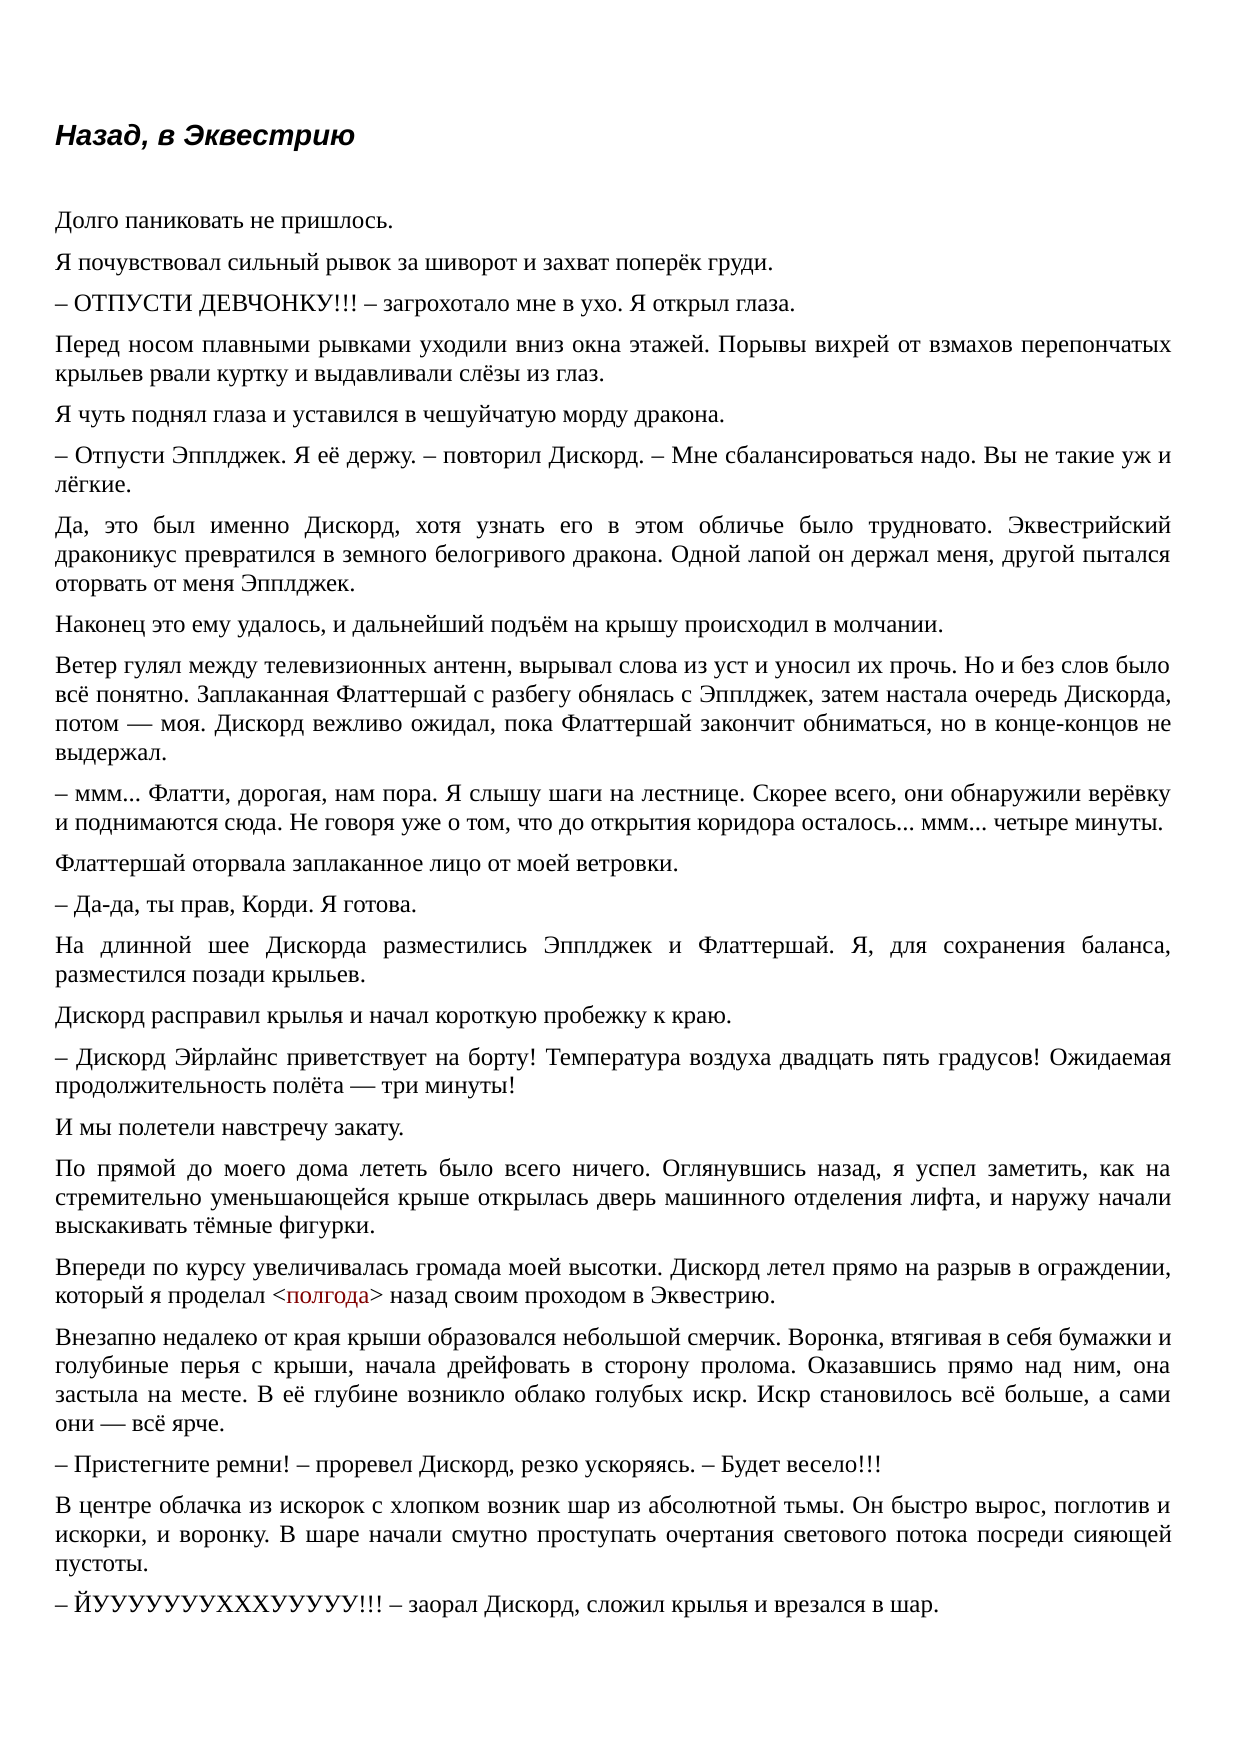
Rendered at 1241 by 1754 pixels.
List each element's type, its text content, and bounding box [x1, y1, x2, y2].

text Я почувствовал сильный рывок за шиворот и захват поперёк груди. [55, 247, 1172, 275]
text Перед носом плавными рывками уходили вниз окна этажей. Порывы вихрей от взмахов перепончатых крыльев рвали куртку и выдавливали слёзы из глаз. [55, 329, 1172, 387]
text – ЙУУУУУУУХХХУУУУУ!!! – заорал Дискорд, сложил крылья и врезался в шар. [55, 1589, 1172, 1618]
text Ветер гулял между телевизионных антенн, вырывал слова из уст и уносил их прочь. Но и без слов было всё понятно. Заплаканная Флаттершай с разбегу обнялась с Эпплджек, затем настала очередь Дискорда, потом — моя. Дискорд вежливо ожидал, пока Флаттершай закончит обниматься, но в конце-концов не выдержал. [55, 650, 1172, 765]
text – Отпусти Эпплджек. Я её держу. – повторил Дискорд. – Мне сбалансироваться надо. Вы не такие уж и лёгкие. [55, 440, 1172, 498]
text Флаттершай оторвала заплаканное лицо от моей ветровки. [55, 848, 1172, 877]
text – ОТПУСТИ ДЕВЧОНКУ!!! – загрохотало мне в ухо. Я открыл глаза. [55, 288, 1172, 317]
text – ммм... Флатти, дорогая, нам пора. Я слышу шаги на лестнице. Скорее всего, они обнаружили верёвку и поднимаются сюда. Не говоря уже о том, что до открытия коридора осталось... ммм... четыре минуты. [55, 778, 1172, 835]
text По прямой до моего дома лететь было всего ничего. Оглянувшись назад, я успел заметить, как на стремительно уменьшающейся крыше открылась дверь машинного отделения лифта, и наружу начали выскакивать тёмные фигурки. [55, 1153, 1172, 1239]
text Впереди по курсу увеличивалась громада моей высотки. Дискорд летел прямо на разрыв в ограждении, который я проделал <полгода> назад своим проходом в Эквестрию. [55, 1252, 1172, 1309]
subtitle Назад, в Эквестрию [55, 118, 1172, 152]
text – Пристегните ремни! – проревел Дискорд, резко ускоряясь. – Будет весело!!! [55, 1449, 1172, 1478]
text – Да-да, ты прав, Корди. Я готова. [55, 889, 1172, 918]
text И мы полетели навстречу закату. [55, 1112, 1172, 1140]
text В центре облачка из искорок с хлопком возник шар из абсолютной тьмы. Он быстро вырос, поглотив и искорки, и воронку. В шаре начали смутно проступать очертания светового потока посреди сияющей пустоты. [55, 1490, 1172, 1577]
text На длинной шее Дискорда разместились Эпплджек и Флаттершай. Я, для сохранения баланса, разместился позади крыльев. [55, 930, 1172, 988]
text Наконец это ему удалось, и дальнейший подъём на крышу происходил в молчании. [55, 609, 1172, 638]
text Внезапно недалеко от края крыши образовался небольшой смерчик. Воронка, втягивая в себя бумажки и голубиные перья с крыши, начала дрейфовать в сторону пролома. Оказавшись прямо над ним, она застыла на месте. В её глубине возникло облако голубых искр. Искр становилось всё больше, а сами они — всё ярче. [55, 1322, 1172, 1437]
text Да, это был именно Дискорд, хотя узнать его в этом обличье было трудновато. Эквестрийский драконикус превратился в земного белогривого дракона. Одной лапой он держал меня, другой пытался оторвать от меня Эпплджек. [55, 510, 1172, 597]
text Я чуть поднял глаза и уставился в чешуйчатую морду дракона. [55, 399, 1172, 428]
text – Дискорд Эйрлайнс приветствует на борту! Температура воздуха двадцать пять градусов! Ожидаемая продолжительность полёта — три минуты! [55, 1042, 1172, 1099]
text Дискорд расправил крылья и начал короткую пробежку к краю. [55, 1000, 1172, 1029]
text Долго паниковать не пришлось. [55, 205, 1172, 234]
